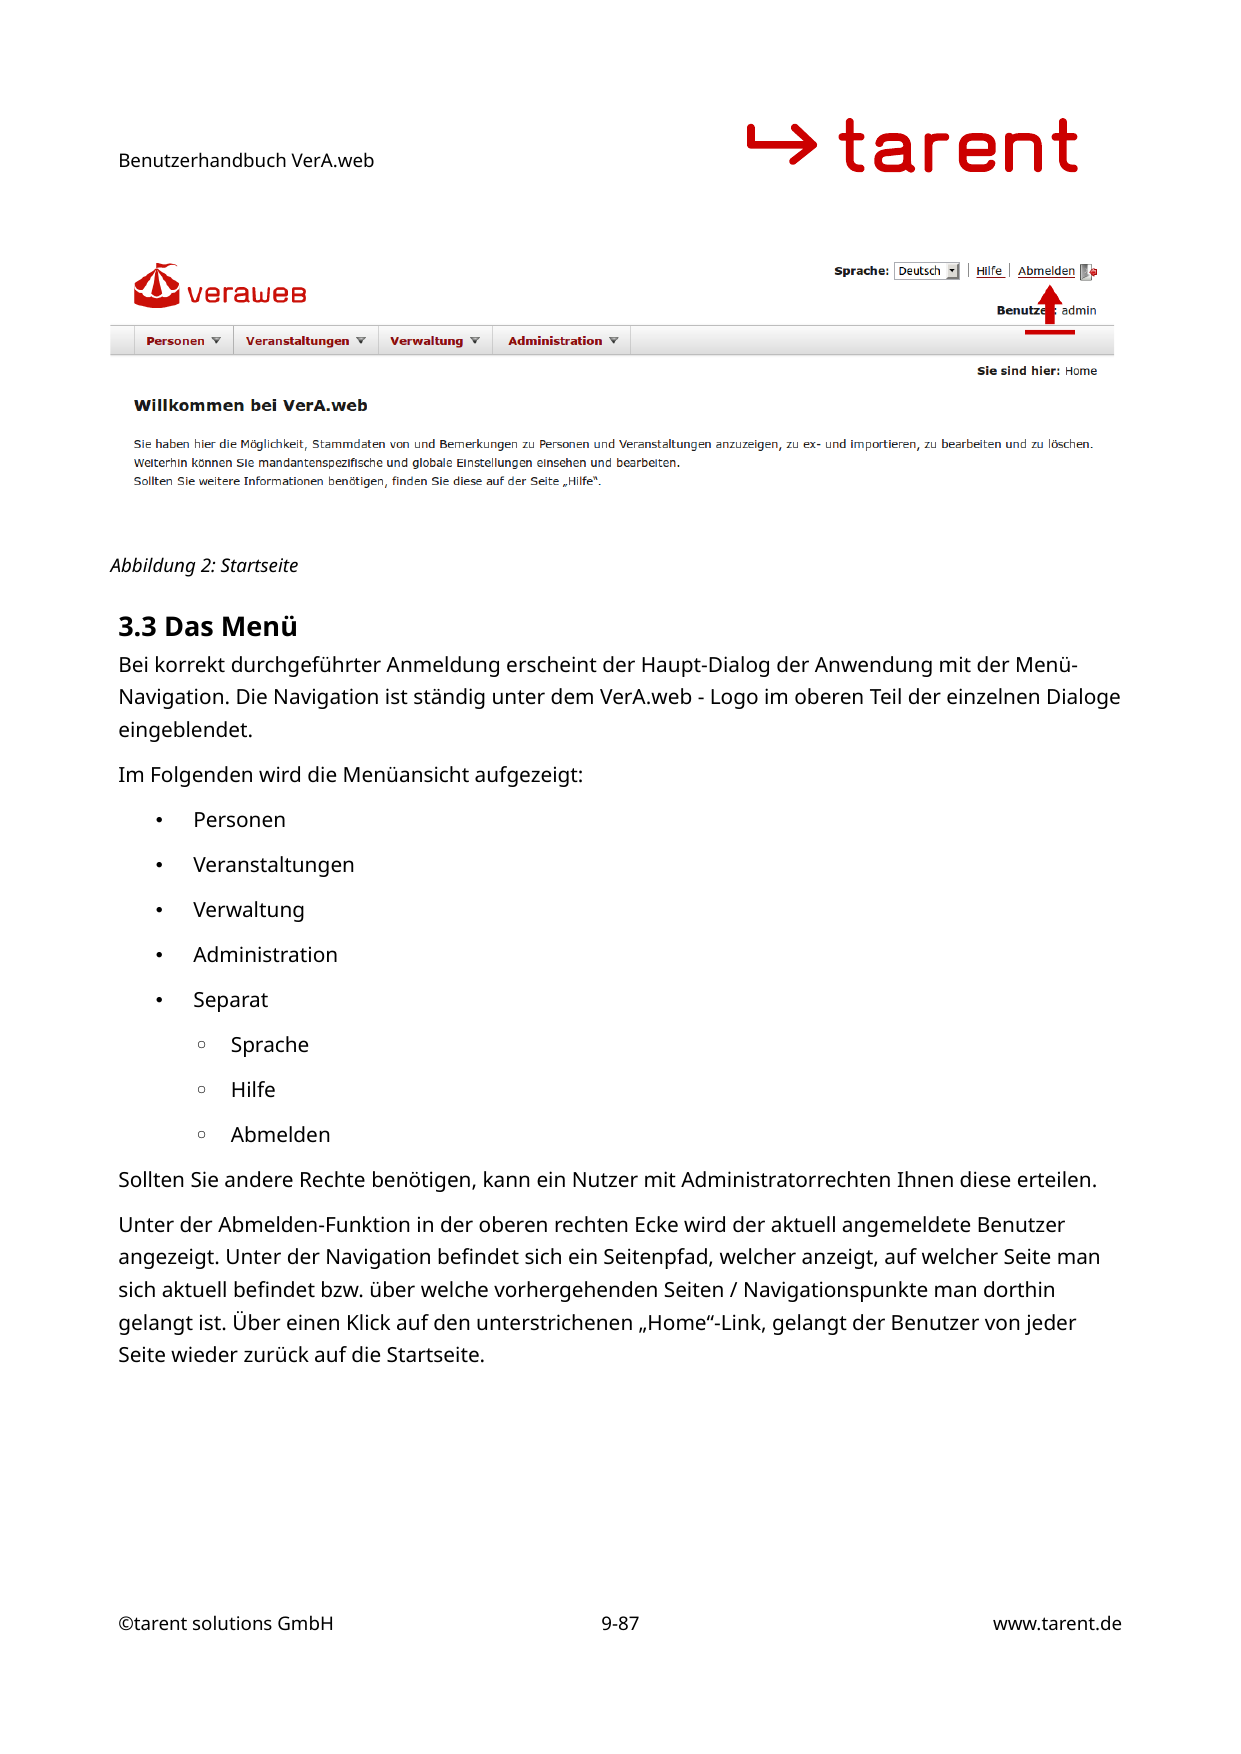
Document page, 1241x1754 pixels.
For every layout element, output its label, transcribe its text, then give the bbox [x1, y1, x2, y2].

picture [110, 256, 1115, 526]
text Unter der Abmelden-Funktion in der oberen rechten Ecke wird der aktuell angemeldete Benutzer angezeigt. Unter der Navigation befindet sich ein Seitenpfad, welcher anzeigt, auf welcher Seite man sich aktuell befindet bzw. über welche vorhergehenden Seiten / Navigationspunkte man dorthin gelangt ist. Über einen Klick auf den unterstrichenen „Home“-Link, gelangt der Benutzer von jeder Seite wieder zurück auf die Startseite. [118, 1210, 1122, 1369]
text Im Folgenden wird die Menüansicht aufgezeigt: [118, 760, 1122, 788]
list Personen [156, 805, 1122, 833]
list Hilfe [193, 1075, 1122, 1103]
list Verwaltung [156, 895, 1122, 923]
list Separat [156, 985, 1122, 1013]
list Abmelden [193, 1120, 1122, 1148]
list Veranstaltungen [156, 850, 1122, 878]
text Sollten Sie andere Rechte benötigen, kann ein Nutzer mit Administratorrechten Ihnen diese erteilen. [118, 1165, 1122, 1193]
list Administration [156, 940, 1122, 968]
text Abbildung 2: Startseite [110, 526, 1114, 578]
text Bei korrekt durchgeführter Anmeldung erscheint der Haupt-Dialog der Anwendung mit der Menü-Navigation. Die Navigation ist ständig unter dem VerA.web - Logo im oberen Teil der einzelnen Dialoge eingeblendet. [118, 650, 1122, 743]
subtitle Das Menü [110, 245, 1122, 644]
list Sprache [193, 1030, 1122, 1058]
